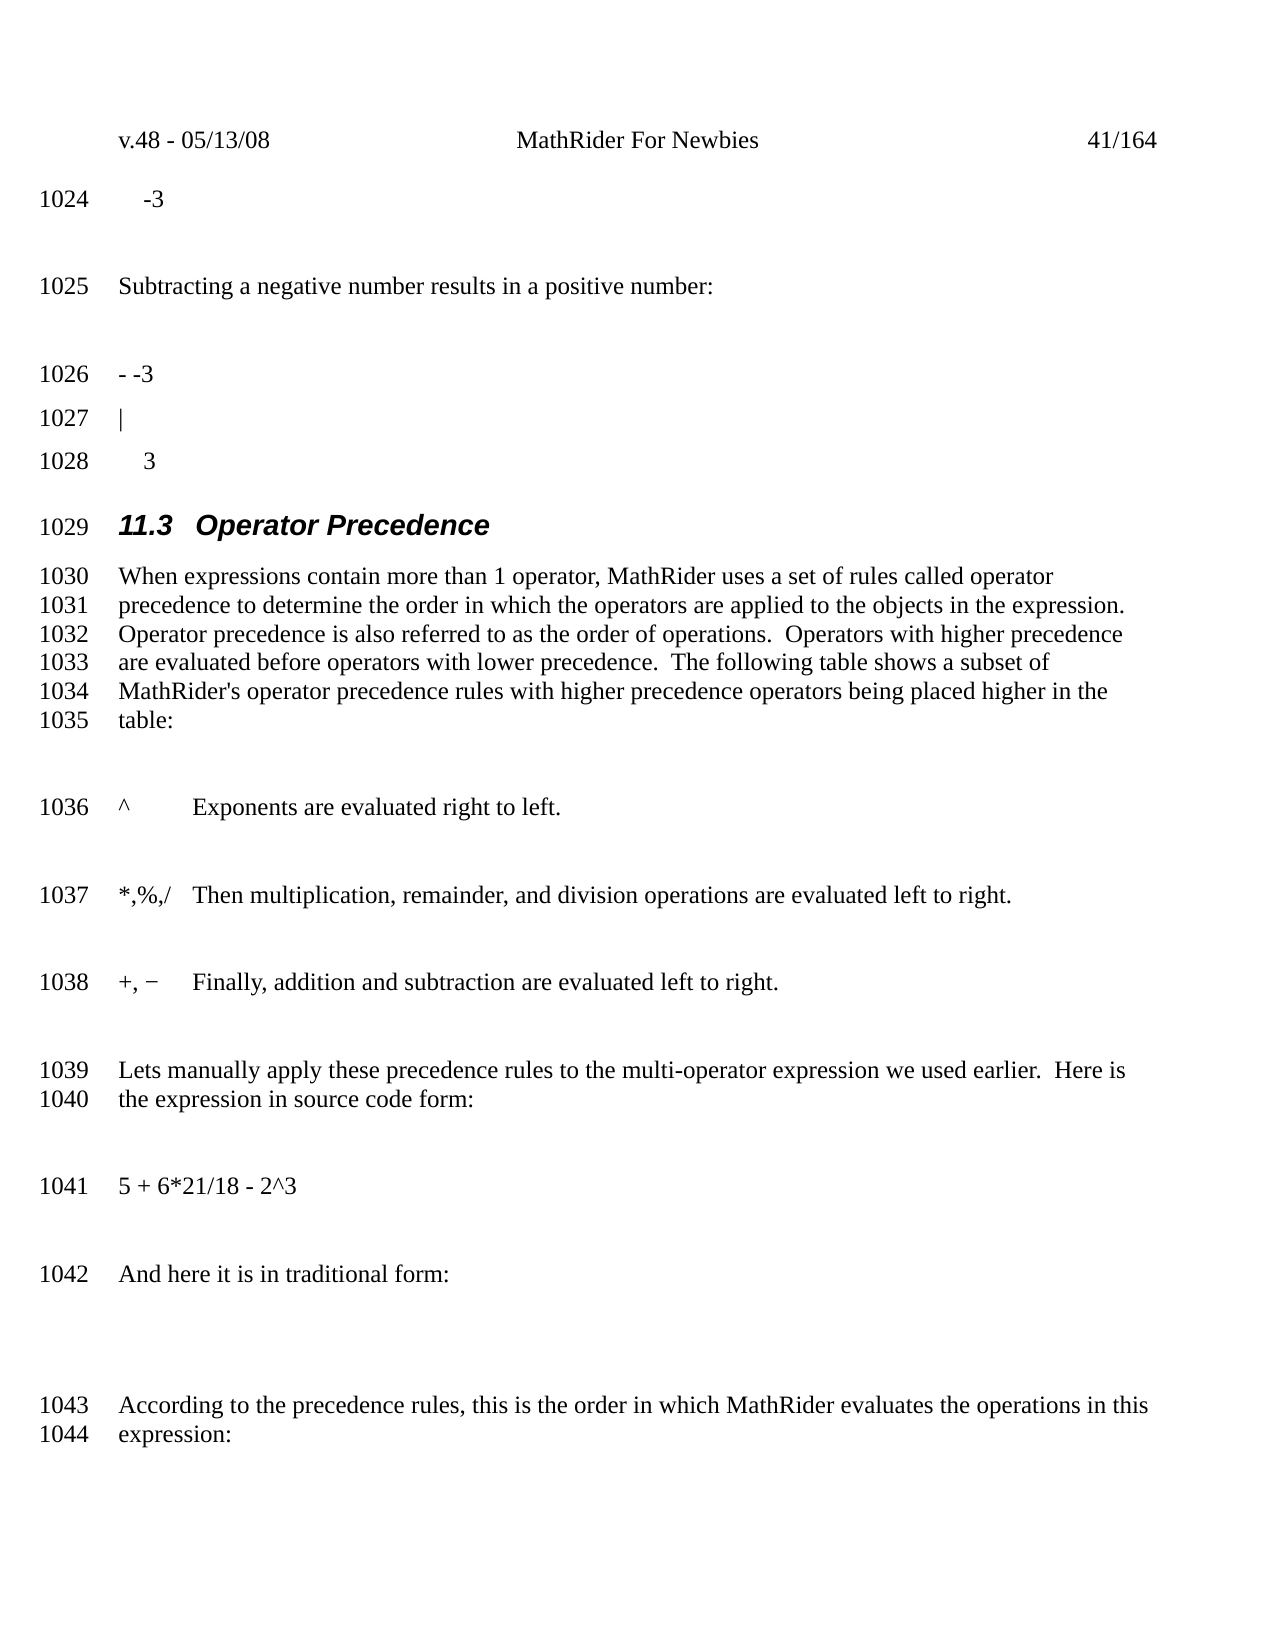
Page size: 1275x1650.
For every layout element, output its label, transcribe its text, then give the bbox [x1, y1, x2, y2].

text 5 + 6*21/18 - 2^3 [118, 1171, 1157, 1200]
text +, − Finally, addition and subtraction are evaluated left to right. [118, 967, 1157, 996]
subtitle Operator Precedence [118, 508, 1157, 541]
text When expressions contain more than 1 operator, MathRider uses a set of rules called operator precedence to determine the order in which the operators are applied to the objects in the expression. Operator precedence is also referred to as the order of operations. Operators with higher precedence are evaluated before operators with lower precedence. The following table shows a subset of MathRider's operator precedence rules with higher precedence operators being placed higher in the table: [118, 561, 1157, 734]
text Lets manually apply these precedence rules to the multi-operator expression we used earlier. Here is the expression in source code form: [118, 1055, 1157, 1112]
text 3 [118, 446, 1157, 475]
text According to the precedence rules, this is the order in which MathRider evaluates the operations in this expression: [118, 1390, 1157, 1447]
text -3 [118, 184, 1157, 213]
text - -3 [118, 359, 1157, 388]
text Subtracting a negative number results in a positive number: [118, 271, 1157, 300]
text | [118, 403, 1157, 431]
text *,%,/ Then multiplication, remainder, and division operations are evaluated left to right. [118, 880, 1157, 909]
text ^ Exponents are evaluated right to left. [118, 792, 1157, 821]
text And here it is in traditional form: [118, 1259, 1157, 1287]
